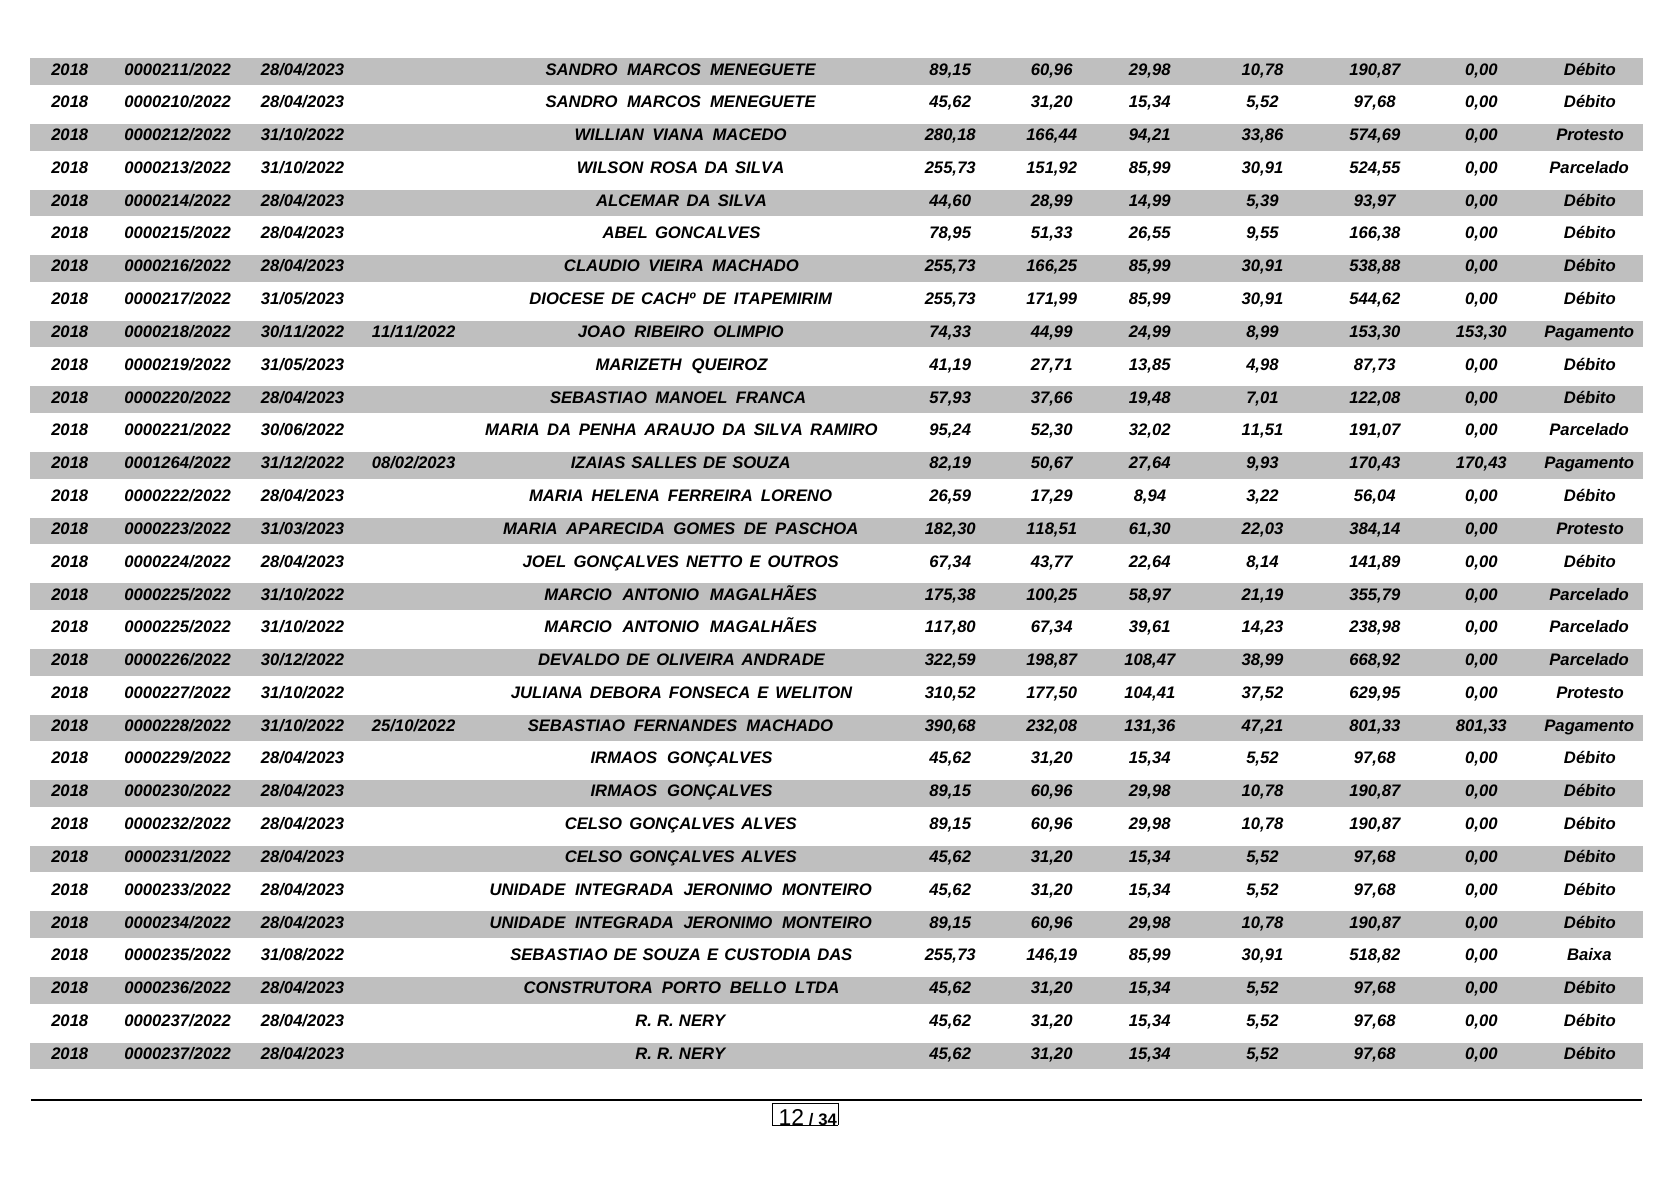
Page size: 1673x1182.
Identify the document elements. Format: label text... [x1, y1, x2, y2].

table_cell 33,86 [1209, 124, 1317, 151]
table_cell 28/04/2023 [245, 873, 358, 911]
table_cell 31/10/2022 [245, 610, 358, 649]
table_cell 0000225/2022 [105, 610, 245, 649]
table_cell 191,07 [1317, 413, 1428, 452]
table_cell 97,68 [1317, 977, 1428, 1004]
table_cell 45,62 [902, 741, 1001, 780]
table_cell 2018 [30, 715, 105, 741]
table_cell Débito [1524, 255, 1643, 282]
table_cell MARIA DA PENHA ARAUJO DA SILVA RAMIRO [470, 413, 902, 452]
table_cell [358, 413, 470, 452]
table_cell 56,04 [1317, 479, 1428, 518]
table_cell [358, 282, 470, 321]
table_cell 0000233/2022 [105, 873, 245, 911]
table_cell 37,52 [1209, 676, 1317, 714]
table_cell 104,41 [1101, 676, 1209, 714]
table_cell 31,20 [1001, 85, 1101, 124]
table_cell [358, 216, 470, 255]
table_cell Débito [1524, 873, 1643, 911]
table_cell 0,00 [1428, 124, 1524, 151]
table_cell 538,88 [1317, 255, 1428, 282]
table_cell 85,99 [1101, 282, 1209, 321]
table_cell 170,43 [1317, 452, 1428, 479]
table_cell 24,99 [1101, 321, 1209, 347]
table_cell 31,20 [1001, 741, 1101, 780]
table_cell Débito [1524, 216, 1643, 255]
table_cell 232,08 [1001, 715, 1101, 741]
table_cell 28/04/2023 [245, 780, 358, 807]
table_cell Parcelado [1524, 151, 1643, 189]
table_cell 97,68 [1317, 1004, 1428, 1043]
table_cell 87,73 [1317, 348, 1428, 386]
table_cell 2018 [30, 124, 105, 151]
table_cell 8,99 [1209, 321, 1317, 347]
table_cell 255,73 [902, 282, 1001, 321]
table_cell 31/05/2023 [245, 282, 358, 321]
table_cell 2018 [30, 911, 105, 938]
table_header SANDRO MARCOS MENEGUETE [470, 58, 902, 85]
table_cell 45,62 [902, 977, 1001, 1004]
table_cell 13,85 [1101, 348, 1209, 386]
table_cell 108,47 [1101, 649, 1209, 676]
table_cell [358, 151, 470, 189]
table_cell 141,89 [1317, 544, 1428, 583]
table_cell R. R. NERY [470, 1043, 902, 1069]
table_cell 2018 [30, 1043, 105, 1069]
table_cell Parcelado [1524, 610, 1643, 649]
table_cell 0,00 [1428, 255, 1524, 282]
table_cell 28/04/2023 [245, 911, 358, 938]
table_cell Parcelado [1524, 583, 1643, 610]
table_cell DIOCESE DE CACHº DE ITAPEMIRIM [470, 282, 902, 321]
table_cell WILLIAN VIANA MACEDO [470, 124, 902, 151]
table_cell 2018 [30, 1004, 105, 1043]
table_cell 30,91 [1209, 282, 1317, 321]
table_cell MARIA HELENA FERREIRA LORENO [470, 479, 902, 518]
table_cell 60,96 [1001, 780, 1101, 807]
table_cell 30,91 [1209, 255, 1317, 282]
table_cell 15,34 [1101, 741, 1209, 780]
table_cell Débito [1524, 544, 1643, 583]
table_cell 28/04/2023 [245, 807, 358, 846]
table_cell 51,33 [1001, 216, 1101, 255]
table_cell 190,87 [1317, 911, 1428, 938]
table_header 28/04/2023 [245, 58, 358, 85]
table_cell 15,34 [1101, 85, 1209, 124]
table_cell 0000235/2022 [105, 938, 245, 977]
table_cell 43,77 [1001, 544, 1101, 583]
table_cell 322,59 [902, 649, 1001, 676]
table_cell 44,60 [902, 190, 1001, 216]
table_cell IRMAOS GONÇALVES [470, 780, 902, 807]
table_cell 118,51 [1001, 518, 1101, 544]
table_cell 238,98 [1317, 610, 1428, 649]
table_cell 0,00 [1428, 544, 1524, 583]
table_cell CELSO GONÇALVES ALVES [470, 846, 902, 872]
table_cell Débito [1524, 977, 1643, 1004]
table_cell 2018 [30, 413, 105, 452]
table_cell [358, 977, 470, 1004]
table_cell [358, 544, 470, 583]
table_cell 89,15 [902, 780, 1001, 807]
table_cell 58,97 [1101, 583, 1209, 610]
table_cell 518,82 [1317, 938, 1428, 977]
table_cell MARCIO ANTONIO MAGALHÃES [470, 583, 902, 610]
table_cell 14,99 [1101, 190, 1209, 216]
table_cell SEBASTIAO DE SOUZA E CUSTODIA DAS [470, 938, 902, 977]
table_cell 2018 [30, 583, 105, 610]
table_cell 0,00 [1428, 216, 1524, 255]
table_cell 15,34 [1101, 1004, 1209, 1043]
table_cell 10,78 [1209, 807, 1317, 846]
table_cell 0,00 [1428, 386, 1524, 413]
table_cell 0000220/2022 [105, 386, 245, 413]
table_cell [358, 1004, 470, 1043]
table_cell [358, 807, 470, 846]
table_cell 0000237/2022 [105, 1004, 245, 1043]
table_cell 2018 [30, 518, 105, 544]
table_cell 08/02/2023 [358, 452, 470, 479]
table_cell Parcelado [1524, 413, 1643, 452]
table_cell 0000216/2022 [105, 255, 245, 282]
table_cell 31/12/2022 [245, 452, 358, 479]
table_cell 5,52 [1209, 741, 1317, 780]
table_cell 2018 [30, 348, 105, 386]
table_cell 0000228/2022 [105, 715, 245, 741]
table_cell 151,92 [1001, 151, 1101, 189]
table_cell 2018 [30, 190, 105, 216]
table_cell 22,64 [1101, 544, 1209, 583]
table_cell MARCIO ANTONIO MAGALHÃES [470, 610, 902, 649]
table_cell 0,00 [1428, 479, 1524, 518]
table_cell R. R. NERY [470, 1004, 902, 1043]
table_cell 5,52 [1209, 977, 1317, 1004]
table_cell 0000213/2022 [105, 151, 245, 189]
table_cell 97,68 [1317, 1043, 1428, 1069]
table_cell 0,00 [1428, 518, 1524, 544]
table_cell 26,55 [1101, 216, 1209, 255]
table_cell 31/10/2022 [245, 676, 358, 714]
table_cell 28/04/2023 [245, 1004, 358, 1043]
table_cell 94,21 [1101, 124, 1209, 151]
table_cell 629,95 [1317, 676, 1428, 714]
table_cell [358, 348, 470, 386]
table_cell 31/08/2022 [245, 938, 358, 977]
table_cell 7,01 [1209, 386, 1317, 413]
table_cell 47,21 [1209, 715, 1317, 741]
table_cell 0000230/2022 [105, 780, 245, 807]
table_cell 29,98 [1101, 911, 1209, 938]
table_header 10,78 [1209, 58, 1317, 85]
table_cell 52,30 [1001, 413, 1101, 452]
table_cell 28/04/2023 [245, 85, 358, 124]
table_cell 45,62 [902, 873, 1001, 911]
table_cell 0,00 [1428, 911, 1524, 938]
table_cell 60,96 [1001, 911, 1101, 938]
table_cell WILSON ROSA DA SILVA [470, 151, 902, 189]
table_cell MARIZETH QUEIROZ [470, 348, 902, 386]
table_cell 27,64 [1101, 452, 1209, 479]
table_cell 57,93 [902, 386, 1001, 413]
table_cell 190,87 [1317, 807, 1428, 846]
table_cell [358, 610, 470, 649]
table_cell 255,73 [902, 938, 1001, 977]
table_header [358, 58, 470, 85]
table_cell CONSTRUTORA PORTO BELLO LTDA [470, 977, 902, 1004]
table_cell 39,61 [1101, 610, 1209, 649]
table_cell 50,67 [1001, 452, 1101, 479]
table_cell 11,51 [1209, 413, 1317, 452]
table_cell 2018 [30, 255, 105, 282]
table_cell 60,96 [1001, 807, 1101, 846]
table_cell 0000218/2022 [105, 321, 245, 347]
table_cell 30/06/2022 [245, 413, 358, 452]
table_cell 182,30 [902, 518, 1001, 544]
table_cell JULIANA DEBORA FONSECA E WELITON [470, 676, 902, 714]
table_cell 37,66 [1001, 386, 1101, 413]
table_cell [358, 911, 470, 938]
table_cell 17,29 [1001, 479, 1101, 518]
table_cell 2018 [30, 610, 105, 649]
table_cell 28/04/2023 [245, 544, 358, 583]
table_cell 0,00 [1428, 1004, 1524, 1043]
table_cell 85,99 [1101, 938, 1209, 977]
table_cell 2018 [30, 216, 105, 255]
table_cell 0000210/2022 [105, 85, 245, 124]
table_cell 310,52 [902, 676, 1001, 714]
table_cell 0000217/2022 [105, 282, 245, 321]
table_header 29,98 [1101, 58, 1209, 85]
table_cell 0000214/2022 [105, 190, 245, 216]
table_cell 177,50 [1001, 676, 1101, 714]
table_cell 0,00 [1428, 583, 1524, 610]
table_cell 0000234/2022 [105, 911, 245, 938]
table_cell 0000225/2022 [105, 583, 245, 610]
table_cell 31,20 [1001, 873, 1101, 911]
table_cell 668,92 [1317, 649, 1428, 676]
table_cell [358, 846, 470, 872]
table_cell 28/04/2023 [245, 1043, 358, 1069]
table_cell Débito [1524, 741, 1643, 780]
table_cell 78,95 [902, 216, 1001, 255]
table_cell 524,55 [1317, 151, 1428, 189]
table_cell 355,79 [1317, 583, 1428, 610]
table_cell [358, 676, 470, 714]
table_cell 2018 [30, 386, 105, 413]
table_cell 45,62 [902, 846, 1001, 872]
table_cell MARIA APARECIDA GOMES DE PASCHOA [470, 518, 902, 544]
table_cell 25/10/2022 [358, 715, 470, 741]
table_cell 255,73 [902, 255, 1001, 282]
table_cell 0000224/2022 [105, 544, 245, 583]
table_cell 2018 [30, 846, 105, 872]
table_cell 2018 [30, 544, 105, 583]
table_header 2018 [30, 58, 105, 85]
table_cell 97,68 [1317, 846, 1428, 872]
table_cell 2018 [30, 151, 105, 189]
table_cell 0000221/2022 [105, 413, 245, 452]
table_cell 22,03 [1209, 518, 1317, 544]
table_cell 574,69 [1317, 124, 1428, 151]
table_cell 2018 [30, 321, 105, 347]
table_cell 0,00 [1428, 151, 1524, 189]
table_cell 0,00 [1428, 780, 1524, 807]
table_cell 0000227/2022 [105, 676, 245, 714]
table_cell 31,20 [1001, 846, 1101, 872]
table_cell 801,33 [1428, 715, 1524, 741]
table_cell 9,55 [1209, 216, 1317, 255]
table_cell [358, 190, 470, 216]
table_cell 5,52 [1209, 85, 1317, 124]
table_cell 0,00 [1428, 610, 1524, 649]
table_cell Baixa [1524, 938, 1643, 977]
table_cell 8,94 [1101, 479, 1209, 518]
table_cell 28/04/2023 [245, 741, 358, 780]
table_cell 5,52 [1209, 873, 1317, 911]
table_cell 2018 [30, 741, 105, 780]
table_cell 2018 [30, 977, 105, 1004]
table_cell 5,52 [1209, 1004, 1317, 1043]
table_cell 74,33 [902, 321, 1001, 347]
table_cell UNIDADE INTEGRADA JERONIMO MONTEIRO [470, 873, 902, 911]
table_cell Débito [1524, 479, 1643, 518]
table_cell CELSO GONÇALVES ALVES [470, 807, 902, 846]
table_cell Pagamento [1524, 715, 1643, 741]
table_cell 2018 [30, 780, 105, 807]
table_cell 4,98 [1209, 348, 1317, 386]
table_cell 5,52 [1209, 1043, 1317, 1069]
table_cell 0,00 [1428, 938, 1524, 977]
table_cell IRMAOS GONÇALVES [470, 741, 902, 780]
table_cell 31,20 [1001, 1004, 1101, 1043]
table_cell 2018 [30, 676, 105, 714]
table_cell Débito [1524, 85, 1643, 124]
table_cell [358, 518, 470, 544]
table_cell [358, 873, 470, 911]
table_cell Débito [1524, 282, 1643, 321]
table_header 0000211/2022 [105, 58, 245, 85]
table_cell 8,14 [1209, 544, 1317, 583]
table_cell 19,48 [1101, 386, 1209, 413]
table_cell JOEL GONÇALVES NETTO E OUTROS [470, 544, 902, 583]
table_cell 31/10/2022 [245, 151, 358, 189]
table_cell 28/04/2023 [245, 977, 358, 1004]
table_cell 190,87 [1317, 780, 1428, 807]
table_cell 0000222/2022 [105, 479, 245, 518]
table_cell 5,39 [1209, 190, 1317, 216]
table_cell SANDRO MARCOS MENEGUETE [470, 85, 902, 124]
table_cell 2018 [30, 479, 105, 518]
table_cell 45,62 [902, 1004, 1001, 1043]
table_cell SEBASTIAO MANOEL FRANCA [470, 386, 902, 413]
table_cell 0,00 [1428, 807, 1524, 846]
table_cell 0000219/2022 [105, 348, 245, 386]
table_cell 0000215/2022 [105, 216, 245, 255]
table_cell 31,20 [1001, 977, 1101, 1004]
table_cell 131,36 [1101, 715, 1209, 741]
table_cell 170,43 [1428, 452, 1524, 479]
table_cell 0,00 [1428, 190, 1524, 216]
table_cell 0000226/2022 [105, 649, 245, 676]
table_cell 95,24 [902, 413, 1001, 452]
table_cell 30,91 [1209, 938, 1317, 977]
table_cell 31/10/2022 [245, 583, 358, 610]
table_cell DEVALDO DE OLIVEIRA ANDRADE [470, 649, 902, 676]
table_cell 0000237/2022 [105, 1043, 245, 1069]
table_cell JOAO RIBEIRO OLIMPIO [470, 321, 902, 347]
table_cell 31/10/2022 [245, 715, 358, 741]
table_cell 38,99 [1209, 649, 1317, 676]
table_cell 0,00 [1428, 348, 1524, 386]
table_cell [358, 255, 470, 282]
table_cell [358, 741, 470, 780]
table_cell 15,34 [1101, 977, 1209, 1004]
table_cell 31/10/2022 [245, 124, 358, 151]
table_cell 93,97 [1317, 190, 1428, 216]
table_cell 255,73 [902, 151, 1001, 189]
table_cell Protesto [1524, 124, 1643, 151]
table_cell 0,00 [1428, 741, 1524, 780]
table_cell 2018 [30, 938, 105, 977]
table_cell 117,80 [902, 610, 1001, 649]
table_cell 384,14 [1317, 518, 1428, 544]
table_cell 0000229/2022 [105, 741, 245, 780]
table_cell Débito [1524, 911, 1643, 938]
table_cell 0001264/2022 [105, 452, 245, 479]
table_cell [358, 938, 470, 977]
table_cell 122,08 [1317, 386, 1428, 413]
table_cell 30,91 [1209, 151, 1317, 189]
table_cell 153,30 [1317, 321, 1428, 347]
table_cell 15,34 [1101, 873, 1209, 911]
table_header 89,15 [902, 58, 1001, 85]
table_cell 15,34 [1101, 1043, 1209, 1069]
table_cell 21,19 [1209, 583, 1317, 610]
table_cell 2018 [30, 873, 105, 911]
table_cell 10,78 [1209, 780, 1317, 807]
table_cell Débito [1524, 386, 1643, 413]
table_cell 175,38 [902, 583, 1001, 610]
table_cell 31/03/2023 [245, 518, 358, 544]
table_cell ABEL GONCALVES [470, 216, 902, 255]
table_cell 0,00 [1428, 676, 1524, 714]
table_cell [358, 386, 470, 413]
table_cell [358, 124, 470, 151]
table_cell 41,19 [902, 348, 1001, 386]
table_cell [358, 85, 470, 124]
table_cell 0000212/2022 [105, 124, 245, 151]
table_cell 14,23 [1209, 610, 1317, 649]
table_cell 2018 [30, 807, 105, 846]
table_cell Débito [1524, 190, 1643, 216]
table_cell Débito [1524, 807, 1643, 846]
table_cell Débito [1524, 846, 1643, 872]
table_cell 0000232/2022 [105, 807, 245, 846]
table_cell 28,99 [1001, 190, 1101, 216]
table_cell 89,15 [902, 807, 1001, 846]
table_cell 28/04/2023 [245, 479, 358, 518]
table_cell 166,38 [1317, 216, 1428, 255]
table_cell 28/04/2023 [245, 216, 358, 255]
table_cell 31/05/2023 [245, 348, 358, 386]
table_cell [358, 479, 470, 518]
table_cell 85,99 [1101, 151, 1209, 189]
table_cell 29,98 [1101, 807, 1209, 846]
table_cell 0000223/2022 [105, 518, 245, 544]
table_cell 9,93 [1209, 452, 1317, 479]
table_cell 166,44 [1001, 124, 1101, 151]
table_cell 0000236/2022 [105, 977, 245, 1004]
table_cell SEBASTIAO FERNANDES MACHADO [470, 715, 902, 741]
table_cell 28/04/2023 [245, 386, 358, 413]
table_cell Protesto [1524, 518, 1643, 544]
table_header 190,87 [1317, 58, 1428, 85]
table_cell 26,59 [902, 479, 1001, 518]
table_cell 390,68 [902, 715, 1001, 741]
table_cell 31,20 [1001, 1043, 1101, 1069]
table_cell 30/11/2022 [245, 321, 358, 347]
table_cell IZAIAS SALLES DE SOUZA [470, 452, 902, 479]
table_cell Pagamento [1524, 452, 1643, 479]
table_cell 171,99 [1001, 282, 1101, 321]
table_cell [358, 583, 470, 610]
table_header 0,00 [1428, 58, 1524, 85]
table_cell 146,19 [1001, 938, 1101, 977]
table_cell 97,68 [1317, 85, 1428, 124]
table_cell 5,52 [1209, 846, 1317, 872]
table_cell 2018 [30, 85, 105, 124]
table_cell 544,62 [1317, 282, 1428, 321]
table_cell 153,30 [1428, 321, 1524, 347]
table_cell 0,00 [1428, 977, 1524, 1004]
table_cell 67,34 [902, 544, 1001, 583]
table_cell 801,33 [1317, 715, 1428, 741]
table_cell 85,99 [1101, 255, 1209, 282]
table_cell 27,71 [1001, 348, 1101, 386]
table_header 60,96 [1001, 58, 1101, 85]
table_cell 0,00 [1428, 649, 1524, 676]
table_cell 0,00 [1428, 846, 1524, 872]
table_cell Parcelado [1524, 649, 1643, 676]
table_cell [358, 649, 470, 676]
table_cell [358, 1043, 470, 1069]
table_cell 280,18 [902, 124, 1001, 151]
table_cell 2018 [30, 282, 105, 321]
table_cell 2018 [30, 452, 105, 479]
table_cell 32,02 [1101, 413, 1209, 452]
table_cell 15,34 [1101, 846, 1209, 872]
table_cell 82,19 [902, 452, 1001, 479]
table_cell 97,68 [1317, 873, 1428, 911]
table_cell 29,98 [1101, 780, 1209, 807]
table_cell 67,34 [1001, 610, 1101, 649]
table_cell 89,15 [902, 911, 1001, 938]
table_cell 0000231/2022 [105, 846, 245, 872]
table_cell 28/04/2023 [245, 190, 358, 216]
table_cell 198,87 [1001, 649, 1101, 676]
table_cell [358, 780, 470, 807]
table_cell 45,62 [902, 1043, 1001, 1069]
table_cell 0,00 [1428, 413, 1524, 452]
table_cell 0,00 [1428, 85, 1524, 124]
table_cell 3,22 [1209, 479, 1317, 518]
table_cell 166,25 [1001, 255, 1101, 282]
table_cell 28/04/2023 [245, 846, 358, 872]
table_cell UNIDADE INTEGRADA JERONIMO MONTEIRO [470, 911, 902, 938]
table_cell 61,30 [1101, 518, 1209, 544]
table_cell Débito [1524, 1043, 1643, 1069]
table_cell 100,25 [1001, 583, 1101, 610]
table_cell 11/11/2022 [358, 321, 470, 347]
table_cell Débito [1524, 780, 1643, 807]
table_cell Pagamento [1524, 321, 1643, 347]
table_cell 30/12/2022 [245, 649, 358, 676]
table_cell ALCEMAR DA SILVA [470, 190, 902, 216]
table_cell 45,62 [902, 85, 1001, 124]
table_cell 0,00 [1428, 282, 1524, 321]
table_cell 97,68 [1317, 741, 1428, 780]
table_cell 44,99 [1001, 321, 1101, 347]
table_cell Débito [1524, 348, 1643, 386]
table_cell 0,00 [1428, 873, 1524, 911]
table_cell CLAUDIO VIEIRA MACHADO [470, 255, 902, 282]
table_cell Protesto [1524, 676, 1643, 714]
table_cell Débito [1524, 1004, 1643, 1043]
table_cell 28/04/2023 [245, 255, 358, 282]
table_cell 0,00 [1428, 1043, 1524, 1069]
table_header Débito [1524, 58, 1643, 85]
table_cell 2018 [30, 649, 105, 676]
table_cell 10,78 [1209, 911, 1317, 938]
